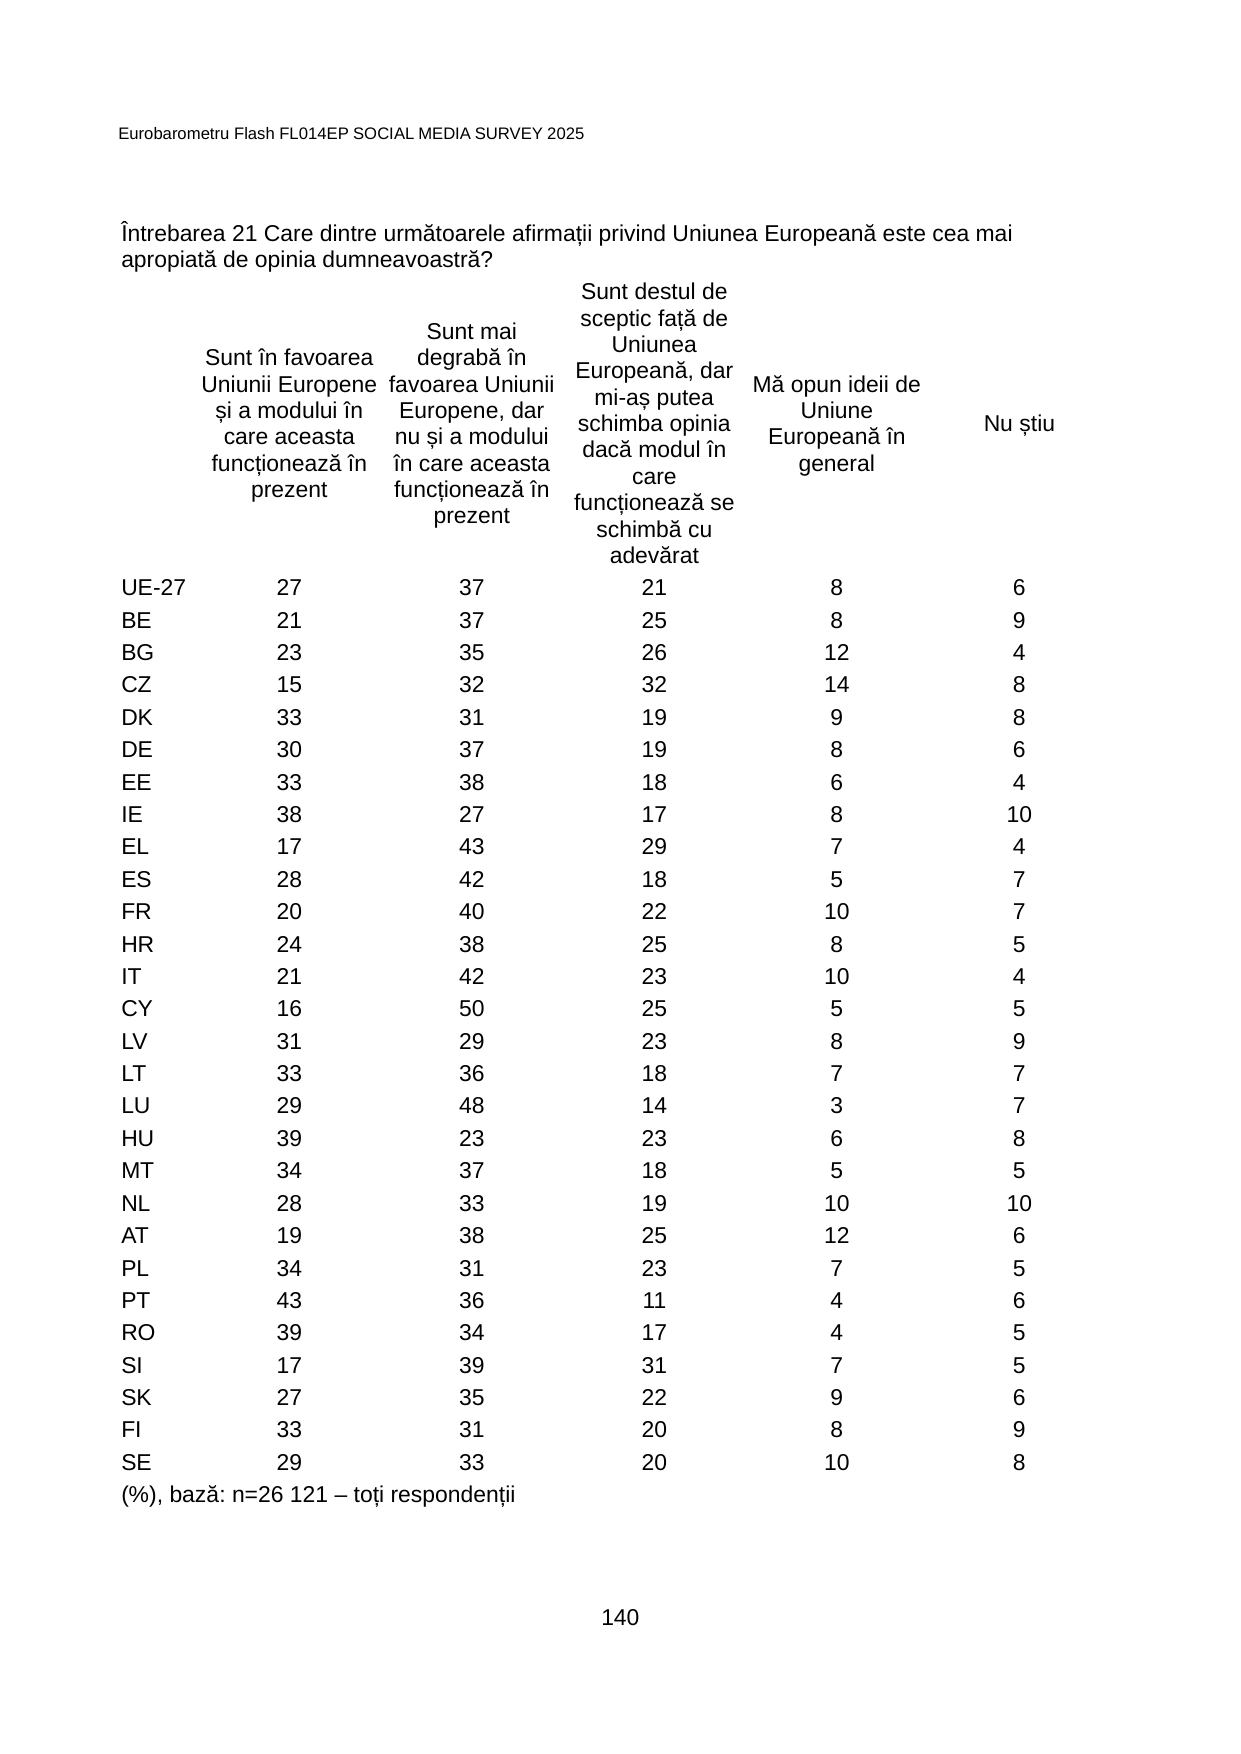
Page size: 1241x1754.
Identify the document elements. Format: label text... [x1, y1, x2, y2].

table_cell 10 [745, 1446, 928, 1478]
table_cell 5 [928, 928, 1110, 960]
table_cell NL [118, 1187, 198, 1219]
table_cell 15 [198, 668, 380, 701]
table_cell 38 [198, 798, 380, 830]
table_cell PT [118, 1284, 198, 1316]
table_cell 37 [380, 733, 563, 766]
table_cell MT [118, 1154, 198, 1187]
table_cell 11 [563, 1284, 745, 1316]
table_cell 3 [745, 1090, 928, 1122]
table_cell 29 [198, 1090, 380, 1122]
table_cell LU [118, 1090, 198, 1122]
table_cell 8 [928, 668, 1110, 701]
table_cell 19 [563, 733, 745, 766]
table_cell 37 [380, 571, 563, 603]
table_cell 37 [380, 1154, 563, 1187]
table_cell 23 [563, 960, 745, 992]
table_cell 7 [745, 1251, 928, 1284]
table_cell 7 [928, 863, 1110, 895]
table_cell 19 [563, 701, 745, 733]
table_cell 17 [198, 830, 380, 863]
table_cell 10 [928, 1187, 1110, 1219]
table_cell 25 [563, 604, 745, 636]
table_cell 33 [198, 1414, 380, 1446]
table_cell 21 [198, 960, 380, 992]
table_cell PL [118, 1251, 198, 1284]
table_cell 32 [380, 668, 563, 701]
table_cell 35 [380, 1381, 563, 1413]
table_cell LV [118, 1025, 198, 1057]
table_cell 23 [380, 1122, 563, 1154]
table_cell 38 [380, 1219, 563, 1251]
table_cell 32 [563, 668, 745, 701]
table_cell 28 [198, 863, 380, 895]
table_cell 8 [745, 571, 928, 603]
table_cell 8 [745, 604, 928, 636]
table_cell 30 [198, 733, 380, 766]
table_cell ES [118, 863, 198, 895]
table_cell 50 [380, 992, 563, 1025]
table_cell 29 [563, 830, 745, 863]
table_cell 40 [380, 895, 563, 927]
table_cell 9 [745, 701, 928, 733]
table_cell 34 [198, 1251, 380, 1284]
table_cell AT [118, 1219, 198, 1251]
table_cell 4 [928, 830, 1110, 863]
table_cell 18 [563, 766, 745, 798]
table_cell 4 [928, 636, 1110, 668]
table_cell 20 [563, 1414, 745, 1446]
table_cell 5 [928, 1349, 1110, 1381]
table_cell 33 [380, 1446, 563, 1478]
table_cell 5 [745, 992, 928, 1025]
table_cell BE [118, 604, 198, 636]
table_cell 36 [380, 1284, 563, 1316]
table_cell 7 [928, 1057, 1110, 1089]
table_cell CZ [118, 668, 198, 701]
table_cell 24 [198, 928, 380, 960]
table_cell 8 [745, 798, 928, 830]
table_cell 7 [928, 1090, 1110, 1122]
table_cell 21 [563, 571, 745, 603]
table_cell 4 [745, 1284, 928, 1316]
table_cell [118, 275, 198, 571]
table_cell 23 [198, 636, 380, 668]
table_cell Sunt mai degrabă în favoarea Uniunii Europene, dar nu și a modului în care aceasta funcționează în prezent [380, 275, 563, 571]
table_cell 22 [563, 1381, 745, 1413]
table_cell 43 [198, 1284, 380, 1316]
table_cell CY [118, 992, 198, 1025]
table_cell 25 [563, 928, 745, 960]
table_cell 6 [745, 766, 928, 798]
table_cell 48 [380, 1090, 563, 1122]
table_cell 33 [198, 1057, 380, 1089]
table_cell 19 [563, 1187, 745, 1219]
table_cell HR [118, 928, 198, 960]
table_cell 36 [380, 1057, 563, 1089]
table_cell 7 [745, 830, 928, 863]
table_cell 22 [563, 895, 745, 927]
table_cell RO [118, 1316, 198, 1349]
table_cell 29 [380, 1025, 563, 1057]
table_cell 29 [198, 1446, 380, 1478]
table_cell 4 [928, 766, 1110, 798]
table_cell 9 [745, 1381, 928, 1413]
table_cell 12 [745, 636, 928, 668]
table_cell 20 [198, 895, 380, 927]
table_cell FI [118, 1414, 198, 1446]
table_cell 39 [198, 1122, 380, 1154]
table_cell 4 [928, 960, 1110, 992]
table_cell 8 [928, 701, 1110, 733]
table_cell 6 [928, 1381, 1110, 1413]
table_cell 12 [745, 1219, 928, 1251]
table_cell BG [118, 636, 198, 668]
table_cell 34 [198, 1154, 380, 1187]
table_cell 23 [563, 1251, 745, 1284]
table_cell 5 [745, 1154, 928, 1187]
table_cell 19 [198, 1219, 380, 1251]
table_cell 14 [563, 1090, 745, 1122]
table_cell 17 [563, 798, 745, 830]
table_cell 26 [563, 636, 745, 668]
table_cell IT [118, 960, 198, 992]
table_cell 5 [928, 1316, 1110, 1349]
table_cell 33 [380, 1187, 563, 1219]
table_cell UE-27 [118, 571, 198, 603]
table_cell 8 [745, 733, 928, 766]
table_cell 16 [198, 992, 380, 1025]
table_cell 31 [380, 1414, 563, 1446]
table_cell 10 [745, 1187, 928, 1219]
table_cell 43 [380, 830, 563, 863]
table_cell 9 [928, 604, 1110, 636]
table_cell 8 [928, 1446, 1110, 1478]
table_cell 7 [928, 895, 1110, 927]
table_cell 18 [563, 1154, 745, 1187]
table_cell 33 [198, 766, 380, 798]
table_cell 6 [928, 1219, 1110, 1251]
table_cell 6 [928, 571, 1110, 603]
table_cell 18 [563, 863, 745, 895]
table_cell 5 [928, 1251, 1110, 1284]
table_cell 39 [380, 1349, 563, 1381]
table_cell 37 [380, 604, 563, 636]
table_cell 39 [198, 1316, 380, 1349]
table_cell SI [118, 1349, 198, 1381]
table_cell Sunt în favoarea Uniunii Europene și a modului în care aceasta funcționează în prezent [198, 275, 380, 571]
table_cell 10 [745, 895, 928, 927]
table_cell 31 [380, 701, 563, 733]
table_cell IE [118, 798, 198, 830]
table_cell 7 [745, 1057, 928, 1089]
table_cell 6 [745, 1122, 928, 1154]
table_cell 23 [563, 1122, 745, 1154]
table_cell 4 [745, 1316, 928, 1349]
table_cell 27 [198, 571, 380, 603]
table_cell 18 [563, 1057, 745, 1089]
table_cell 9 [928, 1025, 1110, 1057]
table_cell 8 [745, 1414, 928, 1446]
table_cell 10 [745, 960, 928, 992]
table_cell LT [118, 1057, 198, 1089]
table_cell 5 [928, 1154, 1110, 1187]
table_cell 5 [745, 863, 928, 895]
table_cell 20 [563, 1446, 745, 1478]
table_cell 28 [198, 1187, 380, 1219]
table_cell SK [118, 1381, 198, 1413]
table_cell 27 [380, 798, 563, 830]
table_cell 10 [928, 798, 1110, 830]
table_cell 8 [745, 928, 928, 960]
table_cell 31 [198, 1025, 380, 1057]
table_cell 42 [380, 863, 563, 895]
table_cell 17 [198, 1349, 380, 1381]
table_cell 14 [745, 668, 928, 701]
table_cell DE [118, 733, 198, 766]
table_cell DK [118, 701, 198, 733]
table_cell (%), bază: n=26 121 – toți respondenții [118, 1478, 1110, 1511]
table_cell EE [118, 766, 198, 798]
table_cell 27 [198, 1381, 380, 1413]
table_cell 23 [563, 1025, 745, 1057]
table_cell 42 [380, 960, 563, 992]
table_cell HU [118, 1122, 198, 1154]
table_cell 34 [380, 1316, 563, 1349]
table_header Întrebarea 21 Care dintre următoarele afirmații privind Uniunea Europeană este cea mai apropiată de opinia dumneavoastră? [118, 217, 1110, 275]
table_cell 31 [380, 1251, 563, 1284]
table_cell 38 [380, 766, 563, 798]
table_cell 5 [928, 992, 1110, 1025]
table_cell 8 [928, 1122, 1110, 1154]
table_cell 8 [745, 1025, 928, 1057]
table_cell 25 [563, 992, 745, 1025]
table_cell 31 [563, 1349, 745, 1381]
table_cell 21 [198, 604, 380, 636]
table_cell SE [118, 1446, 198, 1478]
table_cell 33 [198, 701, 380, 733]
table_cell FR [118, 895, 198, 927]
table_cell Mă opun ideii de Uniune Europeană în general [745, 275, 928, 571]
table_cell 9 [928, 1414, 1110, 1446]
table_cell Sunt destul de sceptic față de Uniunea Europeană, dar mi-aș putea schimba opinia dacă modul în care funcționează se schimbă cu adevărat [563, 275, 745, 571]
table_cell 38 [380, 928, 563, 960]
table_cell 7 [745, 1349, 928, 1381]
table_cell 6 [928, 1284, 1110, 1316]
table_cell Nu știu [928, 275, 1110, 571]
table_cell 35 [380, 636, 563, 668]
table_cell 17 [563, 1316, 745, 1349]
table_cell EL [118, 830, 198, 863]
table_cell 25 [563, 1219, 745, 1251]
table_cell 6 [928, 733, 1110, 766]
